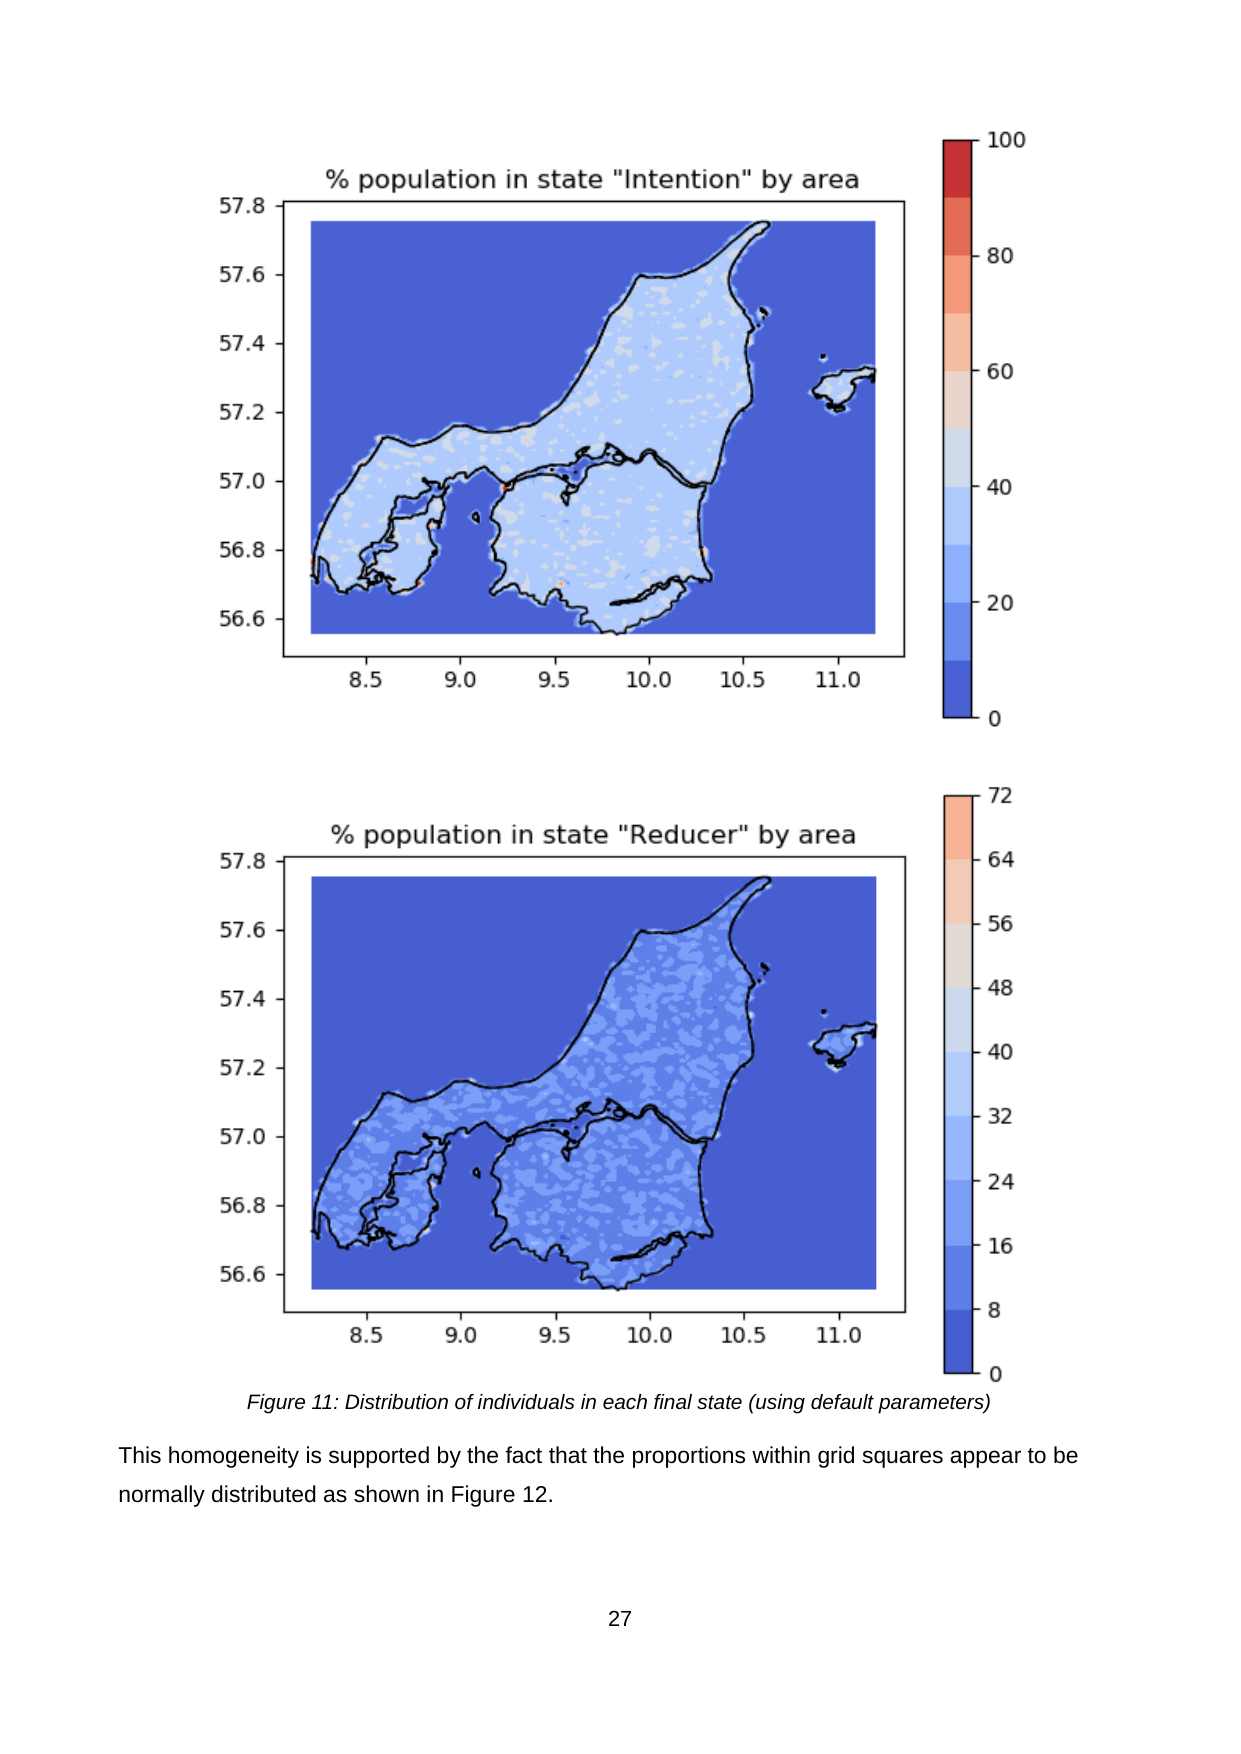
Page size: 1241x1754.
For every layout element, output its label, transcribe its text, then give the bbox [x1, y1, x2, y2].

picture [207, 775, 1033, 1390]
picture [208, 118, 1032, 736]
text Figure 11: Distribution of individuals in each final state (using default parameters) [208, 1390, 1033, 1414]
text This homogeneity is supported by the fact that the proportions within grid squares appear to be normally distributed as shown in Figure 12. [118, 1442, 1122, 1507]
